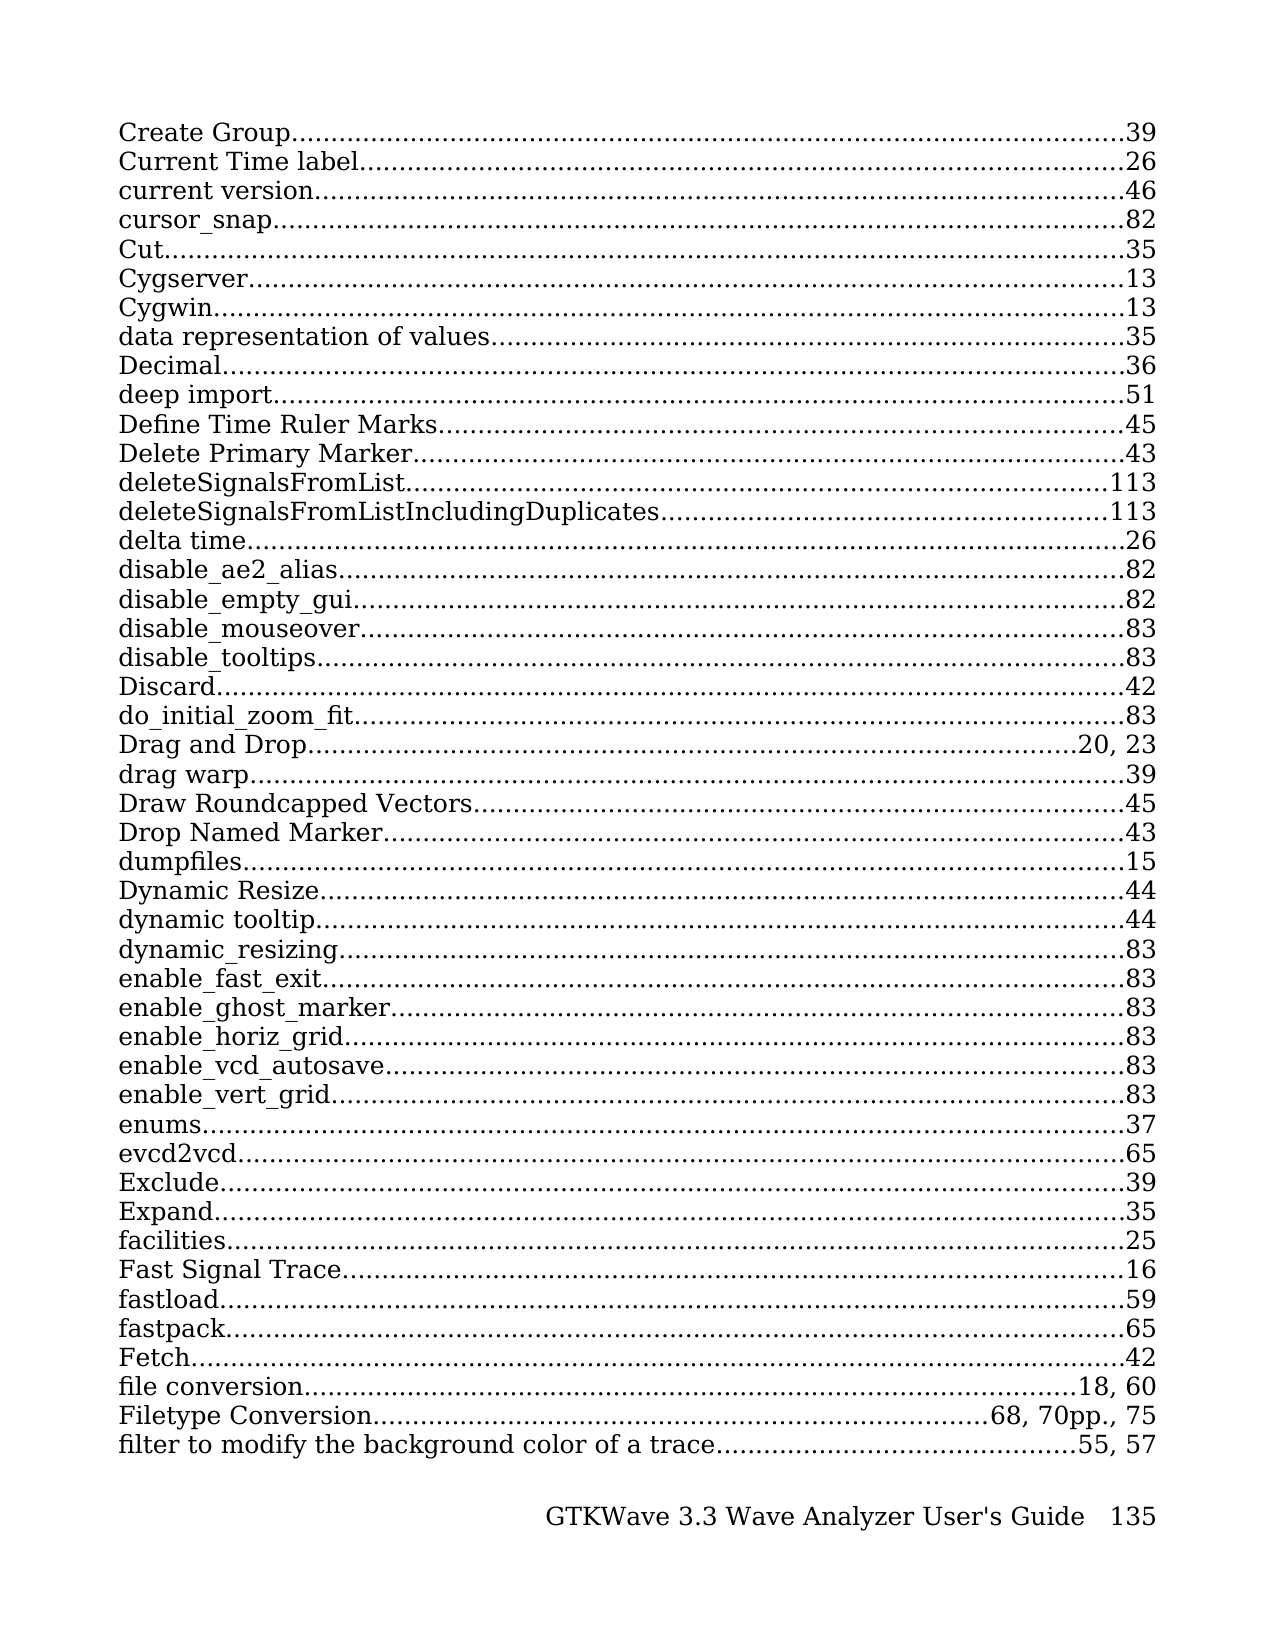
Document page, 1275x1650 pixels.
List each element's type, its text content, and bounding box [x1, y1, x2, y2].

text evcd2vcd 65 [118, 1139, 1157, 1168]
text dumpfiles 15 [118, 847, 1157, 876]
text filter to modify the background color of a trace 55, 57 [118, 1431, 1157, 1460]
text facilities 25 [118, 1226, 1157, 1256]
text Dynamic Resize 44 [118, 876, 1157, 906]
text Cygserver 13 [118, 264, 1157, 293]
text enable_horiz_grid 83 [118, 1022, 1157, 1051]
text data representation of values 35 [118, 322, 1157, 351]
text disable_empty_gui 82 [118, 585, 1157, 614]
text disable_tooltips 83 [118, 643, 1157, 672]
text Cut 35 [118, 235, 1157, 264]
text Exclude 39 [118, 1168, 1157, 1197]
text Fast Signal Trace 16 [118, 1256, 1157, 1285]
text drag warp 39 [118, 760, 1157, 789]
text Draw Roundcapped Vectors 45 [118, 789, 1157, 818]
text Drag and Drop 20, 23 [118, 731, 1157, 760]
text Expand 35 [118, 1197, 1157, 1226]
text fastload 59 [118, 1285, 1157, 1314]
text file conversion 18, 60 [118, 1372, 1157, 1401]
text deleteSignalsFromListIncludingDuplicates 113 [118, 497, 1157, 526]
text Cygwin 13 [118, 293, 1157, 322]
text disable_ae2_alias 82 [118, 556, 1157, 585]
text deep import 51 [118, 381, 1157, 410]
text Fetch 42 [118, 1343, 1157, 1372]
text enable_vcd_autosave 83 [118, 1051, 1157, 1081]
text Create Group 39 [118, 118, 1157, 147]
text Discard 42 [118, 672, 1157, 701]
text current version 46 [118, 176, 1157, 206]
text do_initial_zoom_fit 83 [118, 701, 1157, 731]
text Define Time Ruler Marks 45 [118, 410, 1157, 439]
text Delete Primary Marker 43 [118, 439, 1157, 468]
text Decimal 36 [118, 351, 1157, 381]
text dynamic tooltip 44 [118, 906, 1157, 935]
text cursor_snap 82 [118, 206, 1157, 235]
text dynamic_resizing 83 [118, 935, 1157, 964]
text enable_fast_exit 83 [118, 964, 1157, 993]
text Current Time label 26 [118, 147, 1157, 176]
text deleteSignalsFromList 113 [118, 468, 1157, 497]
text enums 37 [118, 1110, 1157, 1139]
text enable_ghost_marker 83 [118, 993, 1157, 1022]
text delta time 26 [118, 526, 1157, 556]
text Drop Named Marker 43 [118, 818, 1157, 847]
text Filetype Conversion 68, 70pp., 75 [118, 1401, 1157, 1431]
text fastpack 65 [118, 1314, 1157, 1343]
text enable_vert_grid 83 [118, 1081, 1157, 1110]
text disable_mouseover 83 [118, 614, 1157, 643]
